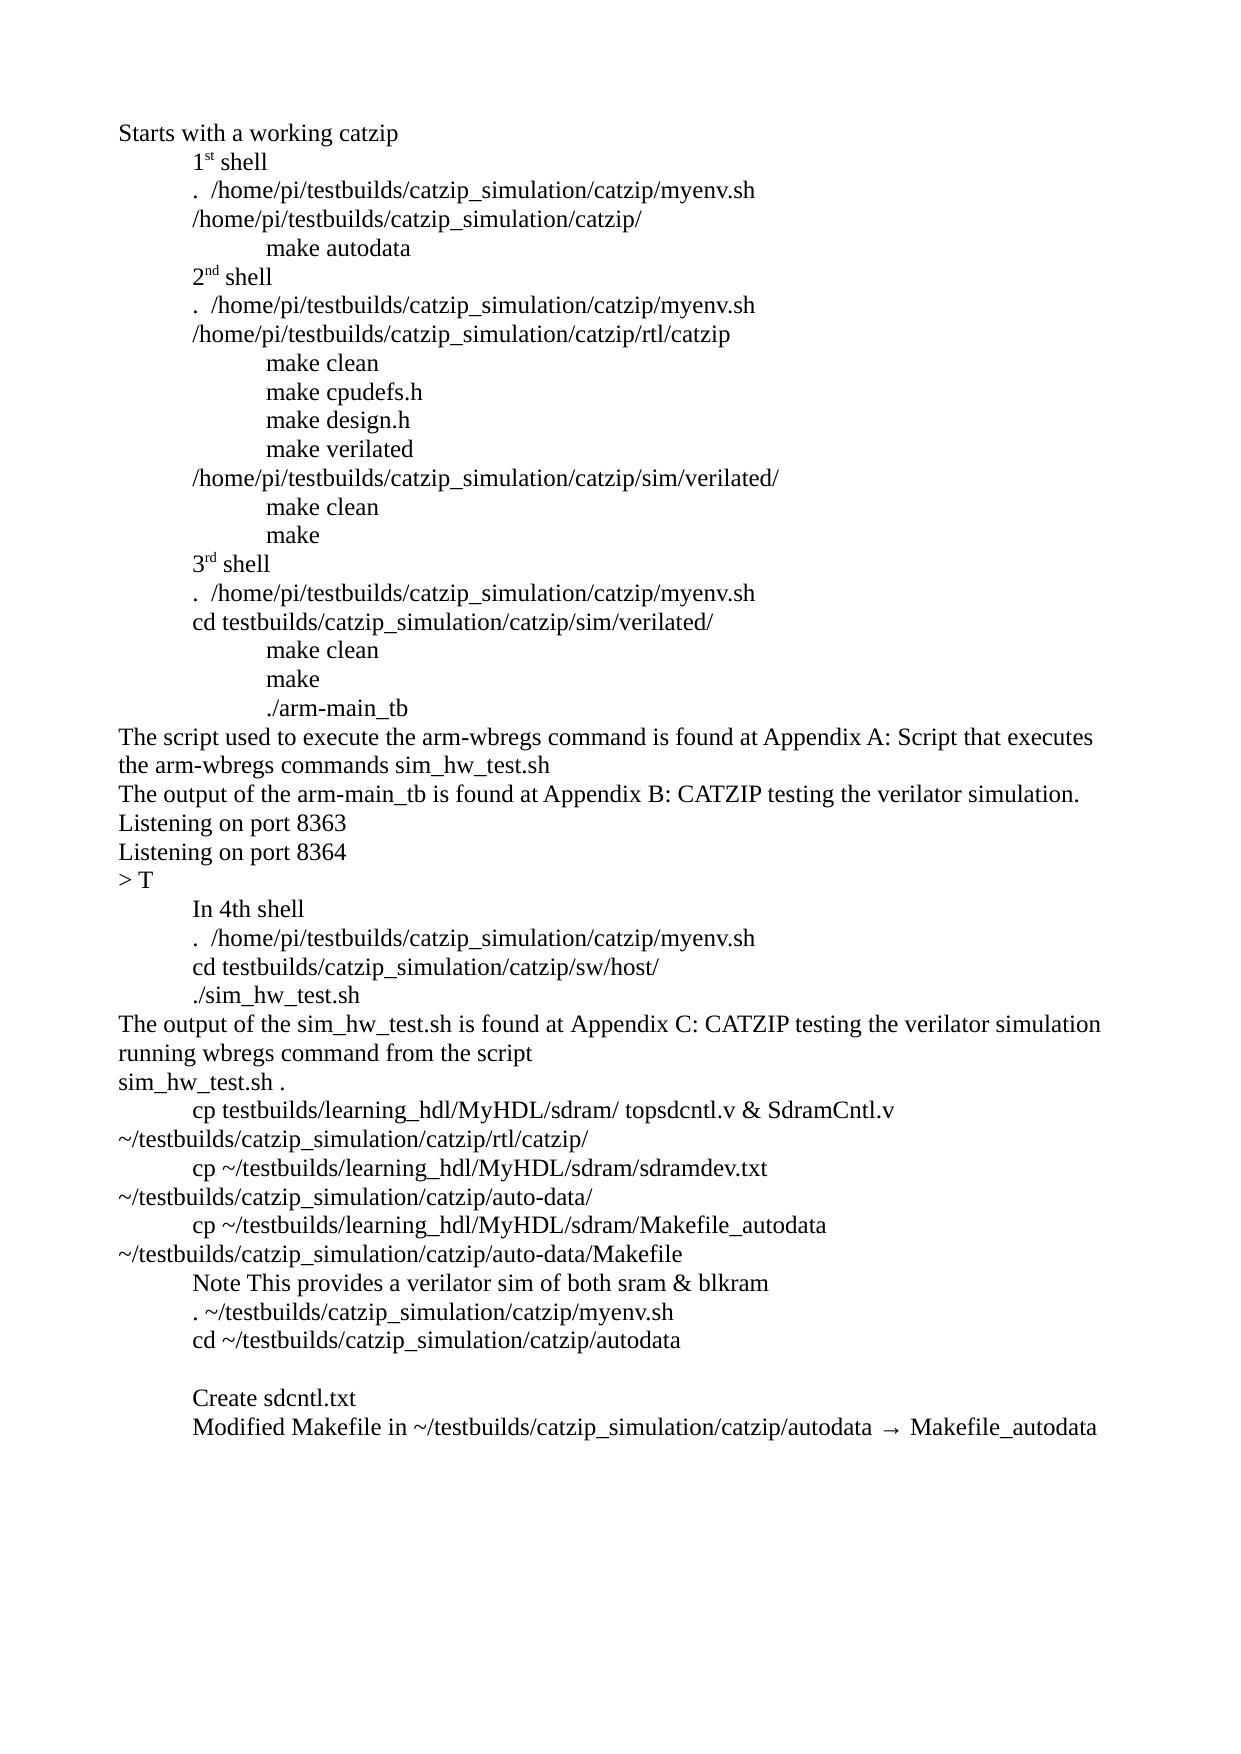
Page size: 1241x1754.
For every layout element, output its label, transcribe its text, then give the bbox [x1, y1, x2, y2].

text Listening on port 8363 [118, 808, 1122, 837]
text The output of the arm-main_tb is found at Appendix B: CATZIP testing the verilator simulation. [118, 779, 1122, 808]
text cd ~/testbuilds/catzip_simulation/catzip/autodata [118, 1326, 1122, 1354]
text Modified Makefile in ~/testbuilds/catzip_simulation/catzip/autodata → Makefile_autodata [118, 1412, 1122, 1441]
text 1st shell [118, 147, 1122, 176]
text . /home/pi/testbuilds/catzip_simulation/catzip/myenv.sh [118, 176, 1122, 204]
text 2nd shell [118, 262, 1122, 291]
text make [118, 521, 1122, 549]
text cd testbuilds/catzip_simulation/catzip/sw/host/ [118, 952, 1122, 981]
text . /home/pi/testbuilds/catzip_simulation/catzip/myenv.sh [118, 578, 1122, 607]
text Starts with a working catzip [118, 118, 1122, 147]
text The script used to execute the arm-wbregs command is found at Appendix A: Script that executes the arm-wbregs commands sim_hw_test.sh [118, 722, 1122, 779]
text sim_hw_test.sh . [118, 1067, 1122, 1096]
text ./sim_hw_test.sh [118, 981, 1122, 1009]
text ./arm-main_tb [118, 693, 1122, 722]
text Note This provides a verilator sim of both sram & blkram [118, 1268, 1122, 1297]
text make clean [118, 492, 1122, 521]
text make verilated [118, 434, 1122, 463]
text make design.h [118, 406, 1122, 434]
text make clean [118, 348, 1122, 377]
text cp testbuilds/learning_hdl/MyHDL/sdram/ topsdcntl.v & SdramCntl.v ~/testbuilds/catzip_simulation/catzip/rtl/catzip/ [118, 1096, 1122, 1153]
text In 4th shell [118, 894, 1122, 923]
text /home/pi/testbuilds/catzip_simulation/catzip/ [118, 204, 1122, 233]
text make [118, 664, 1122, 693]
text make cpudefs.h [118, 377, 1122, 406]
text . /home/pi/testbuilds/catzip_simulation/catzip/myenv.sh [118, 923, 1122, 952]
text Listening on port 8364 [118, 837, 1122, 866]
text > T [118, 866, 1122, 894]
text cp ~/testbuilds/learning_hdl/MyHDL/sdram/Makefile_autodata ~/testbuilds/catzip_simulation/catzip/auto-data/Makefile [118, 1211, 1122, 1268]
text Create sdcntl.txt [118, 1383, 1122, 1412]
text make clean [118, 636, 1122, 664]
text . /home/pi/testbuilds/catzip_simulation/catzip/myenv.sh [118, 291, 1122, 319]
text 3rd shell [118, 549, 1122, 578]
text /home/pi/testbuilds/catzip_simulation/catzip/sim/verilated/ [118, 463, 1122, 492]
text cd testbuilds/catzip_simulation/catzip/sim/verilated/ [118, 607, 1122, 636]
text cp ~/testbuilds/learning_hdl/MyHDL/sdram/sdramdev.txt ~/testbuilds/catzip_simulation/catzip/auto-data/ [118, 1153, 1122, 1211]
text . ~/testbuilds/catzip_simulation/catzip/myenv.sh [118, 1297, 1122, 1326]
text /home/pi/testbuilds/catzip_simulation/catzip/rtl/catzip [118, 319, 1122, 348]
text make autodata [118, 233, 1122, 262]
text The output of the sim_hw_test.sh is found at Appendix C: CATZIP testing the verilator simulation running wbregs command from the script [118, 1009, 1122, 1067]
